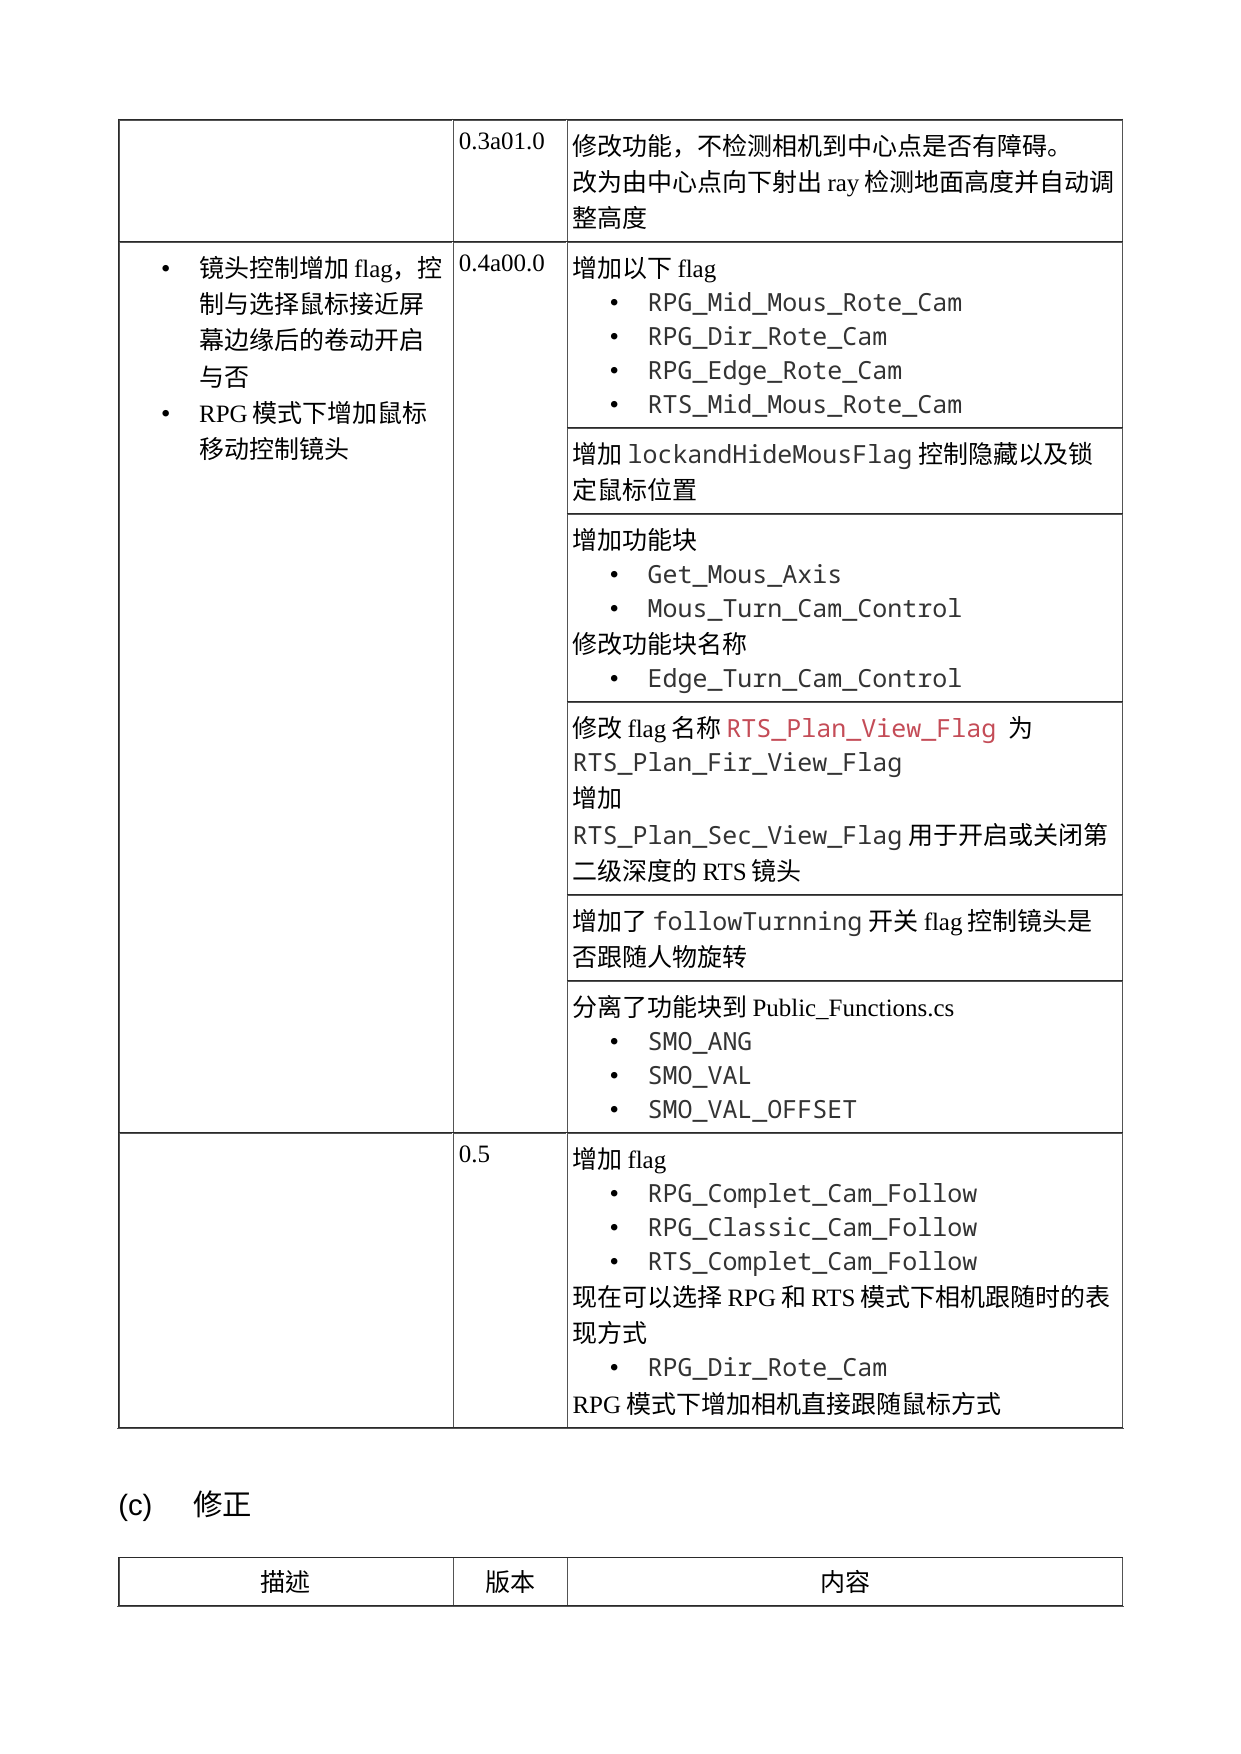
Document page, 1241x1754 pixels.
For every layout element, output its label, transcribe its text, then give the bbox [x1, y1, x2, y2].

table_cell 增加以下flag RPG_Mid_Mous_Rote_Cam RPG_Dir_Rote_Cam RPG_Edge_Rote_Cam RTS_Mid_Mous_Rote_Cam [568, 243, 1122, 426]
table_cell 增加功能块 Get_Mous_Axis Mous_Turn_Cam_Control 修改功能块名称 Edge_Turn_Cam_Control [568, 515, 1122, 701]
table_cell 增加lockandHideMousFlag 控制隐藏以及锁定鼠标位置 [568, 429, 1122, 512]
table_cell 修改flag名称RTS_Plan_View_Flag 为RTS_Plan_Fir_View_Flag 增加 RTS_Plan_Sec_View_Flag 用于开启或关闭第二级深度的RTS镜头 [568, 703, 1122, 893]
table_cell 0.5 [454, 1134, 566, 1426]
table_header 描述 [120, 1559, 452, 1604]
table_cell 镜头控制增加flag，控制与选择鼠标接近屏幕边缘后的卷动开启与否 RPG模式下增加鼠标移动控制镜头 [120, 243, 452, 1131]
table_cell 修改功能，不检测相机到中心点是否有障碍。 改为由中心点向下射出ray检测地面高度并自动调整高度 [568, 121, 1122, 240]
table_header 版本 [454, 1559, 566, 1604]
table_cell 0.4a00.0 [454, 243, 566, 1131]
table_cell 分离了功能块到Public_Functions.cs SMO_ANG SMO_VAL SMO_VAL_OFFSET [568, 982, 1122, 1131]
table_cell [120, 1134, 452, 1426]
subtitle 修正 [118, 1484, 1122, 1524]
table_header 内容 [568, 1559, 1122, 1604]
table_cell 0.3a01.0 [454, 121, 566, 240]
table_cell 增加了followTurnning 开关flag控制镜头是否跟随人物旋转 [568, 896, 1122, 979]
table_cell [120, 121, 452, 240]
table_cell 增加flag RPG_Complet_Cam_Follow RPG_Classic_Cam_Follow RTS_Complet_Cam_Follow 现在可以选择RPG和RTS模式下相机跟随时的表现方式 RPG_Dir_Rote_Cam RPG模式下增加相机直接跟随鼠标方式 [568, 1134, 1122, 1426]
